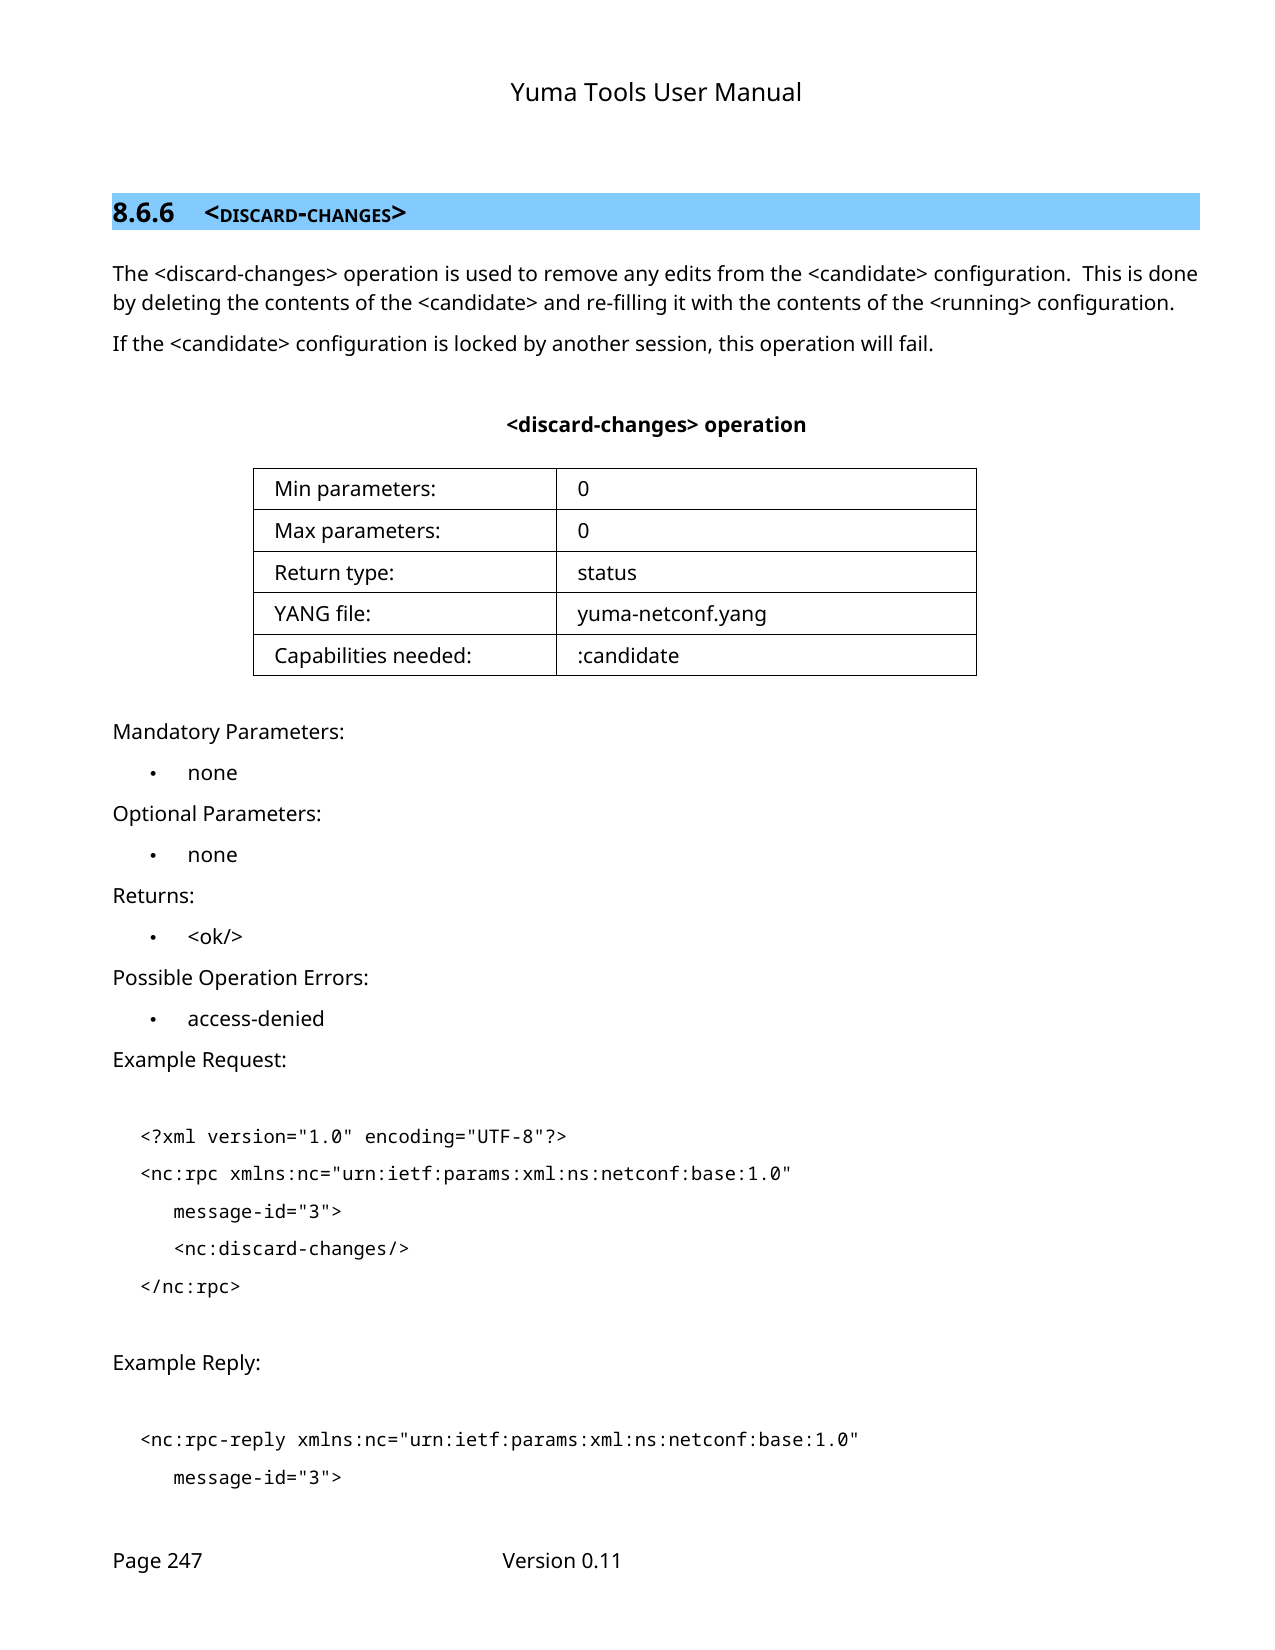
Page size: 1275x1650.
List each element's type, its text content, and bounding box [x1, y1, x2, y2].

text Returns: [112, 881, 1200, 909]
table_cell YANG file: [254, 593, 556, 634]
table_cell Capabilities needed: [254, 635, 556, 675]
table_cell Return type: [254, 552, 556, 592]
subtitle <discard-changes> [112, 193, 1200, 230]
subtitle <discard-changes> operation [127, 411, 1185, 439]
text The <discard-changes> operation is used to remove any edits from the <candidate> configuration. This is done by deleting the contents of the <candidate> and re-filling it with the contents of the <running> configuration. [112, 259, 1200, 316]
table_cell :candidate [557, 635, 976, 675]
text message-id="3"> [139, 1464, 1200, 1489]
table_header Min parameters: [254, 469, 556, 509]
table_cell yuma-netconf.yang [557, 593, 976, 634]
text Optional Parameters: [112, 799, 1200, 827]
text Mandatory Parameters: [112, 717, 1200, 746]
text <nc:rpc-reply xmlns:nc="urn:ietf:params:xml:ns:netconf:base:1.0" [139, 1427, 1200, 1452]
text Example Reply: [112, 1348, 1200, 1377]
table_header 0 [557, 469, 976, 509]
text </nc:rpc> [139, 1273, 1200, 1299]
text Possible Operation Errors: [112, 963, 1200, 991]
text Example Request: [112, 1045, 1200, 1073]
text <nc:rpc xmlns:nc="urn:ietf:params:xml:ns:netconf:base:1.0" [139, 1161, 1200, 1186]
list access-denied [150, 1004, 1200, 1032]
table_cell 0 [557, 510, 976, 551]
text message-id="3"> [139, 1198, 1200, 1224]
text <?xml version="1.0" encoding="UTF-8"?> [139, 1123, 1200, 1149]
table_cell status [557, 552, 976, 592]
text <nc:discard-changes/> [139, 1236, 1200, 1261]
table_cell Max parameters: [254, 510, 556, 551]
list none [150, 758, 1200, 787]
text If the <candidate> configuration is locked by another session, this operation will fail. [112, 329, 1200, 357]
list <ok/> [150, 922, 1200, 950]
list none [150, 840, 1200, 868]
